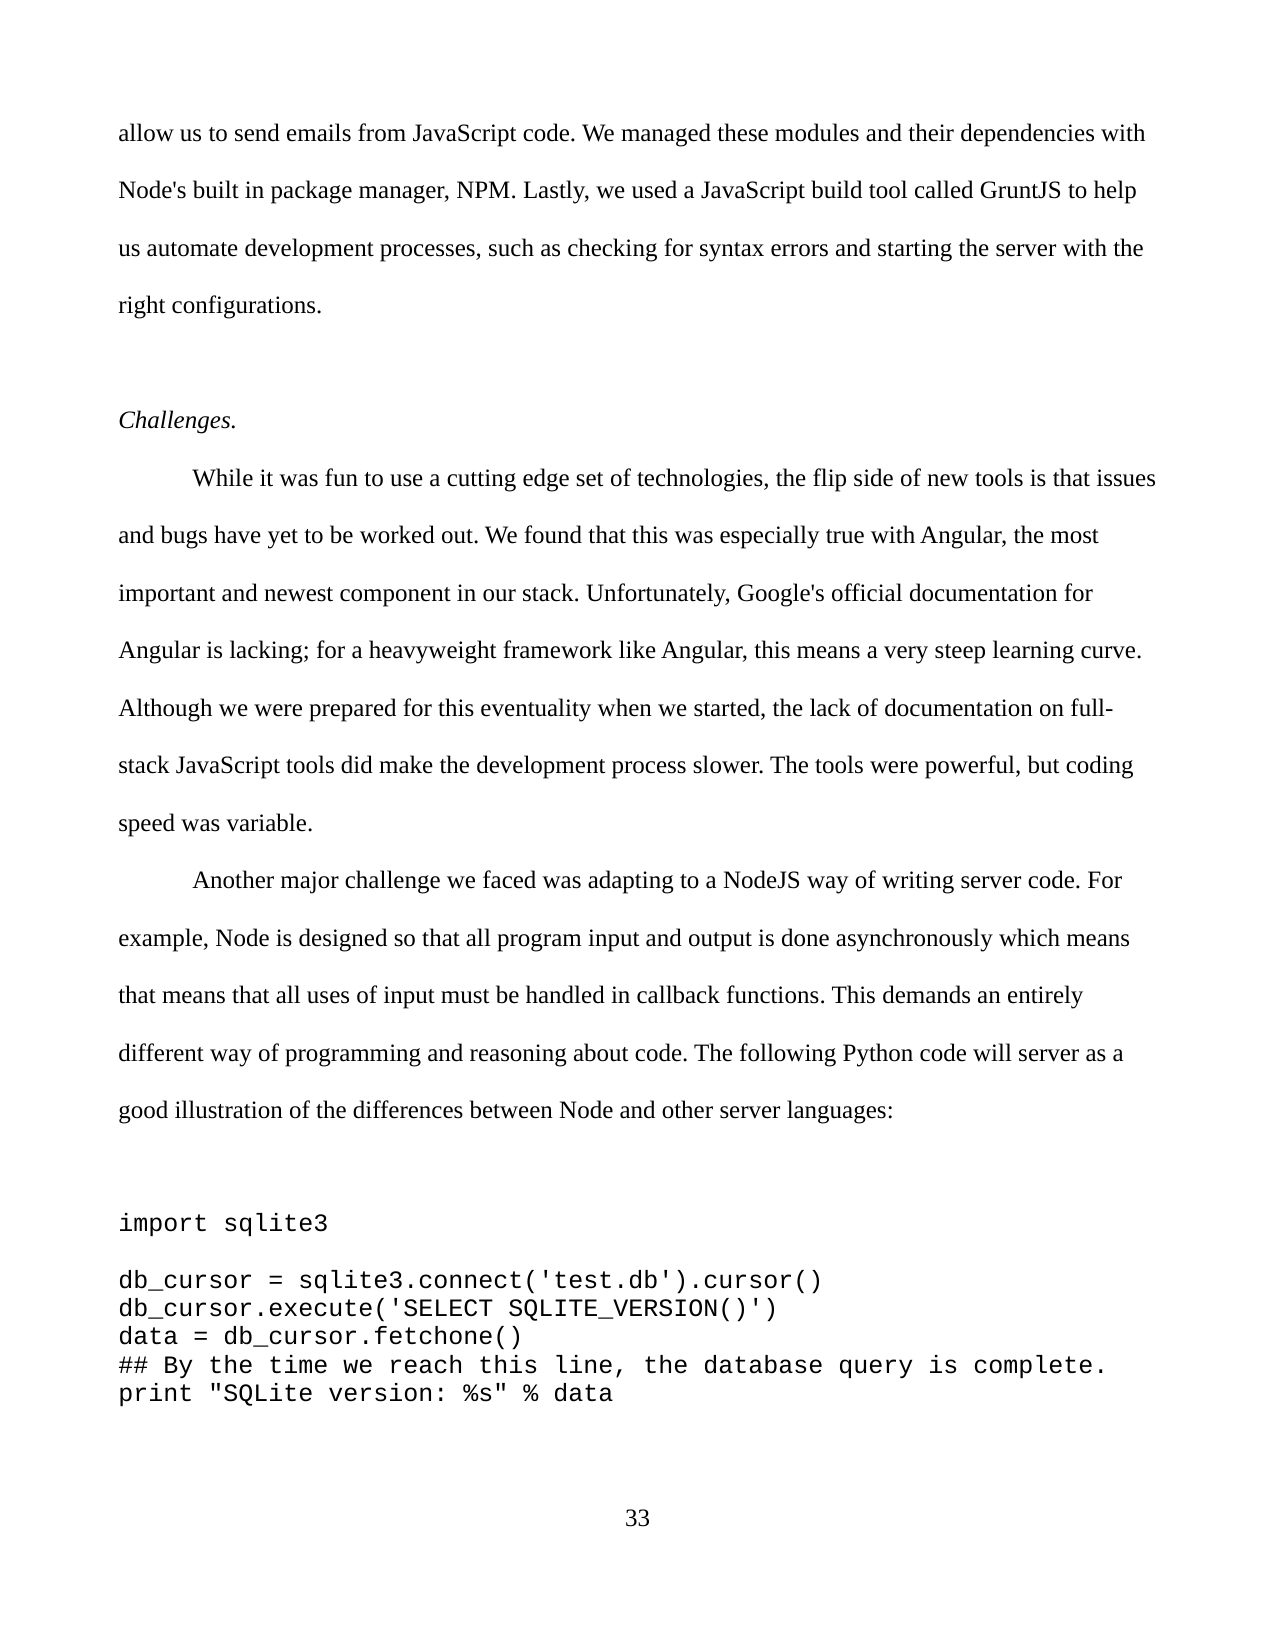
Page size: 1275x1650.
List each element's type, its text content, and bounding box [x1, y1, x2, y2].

text ## By the time we reach this line, the database query is complete. [118, 1352, 1157, 1381]
text data = db_cursor.fetchone() [118, 1324, 1157, 1352]
text print "SQLite version: %s" % data [118, 1381, 1157, 1409]
text Challenges. [118, 406, 1157, 434]
text db_cursor = sqlite3.connect('test.db').cursor() [118, 1267, 1157, 1296]
text import sqlite3 [118, 1211, 1157, 1239]
text While it was fun to use a cutting edge set of technologies, the flip side of new tools is that issues and bugs have yet to be worked out. We found that this was especially true with Angular, the most important and newest component in our stack. Unfortunately, Google's official documentation for Angular is lacking; for a heavyweight framework like Angular, this means a very steep learning curve. Although we were prepared for this eventuality when we started, the lack of documentation on full-stack JavaScript tools did make the development process slower. The tools were powerful, but coding speed was variable. [118, 463, 1157, 837]
text Another major challenge we faced was adapting to a NodeJS way of writing server code. For example, Node is designed so that all program input and output is done asynchronously which means that means that all uses of input must be handled in callback functions. This demands an entirely different way of programming and reasoning about code. The following Python code will server as a good illustration of the differences between Node and other server languages: [118, 866, 1157, 1124]
text db_cursor.execute('SELECT SQLITE_VERSION()') [118, 1296, 1157, 1324]
text allow us to send emails from JavaScript code. We managed these modules and their dependencies with Node's built in package manager, NPM. Lastly, we used a JavaScript build tool called GruntJS to help us automate development processes, such as checking for syntax errors and starting the server with the right configurations. [118, 118, 1157, 319]
